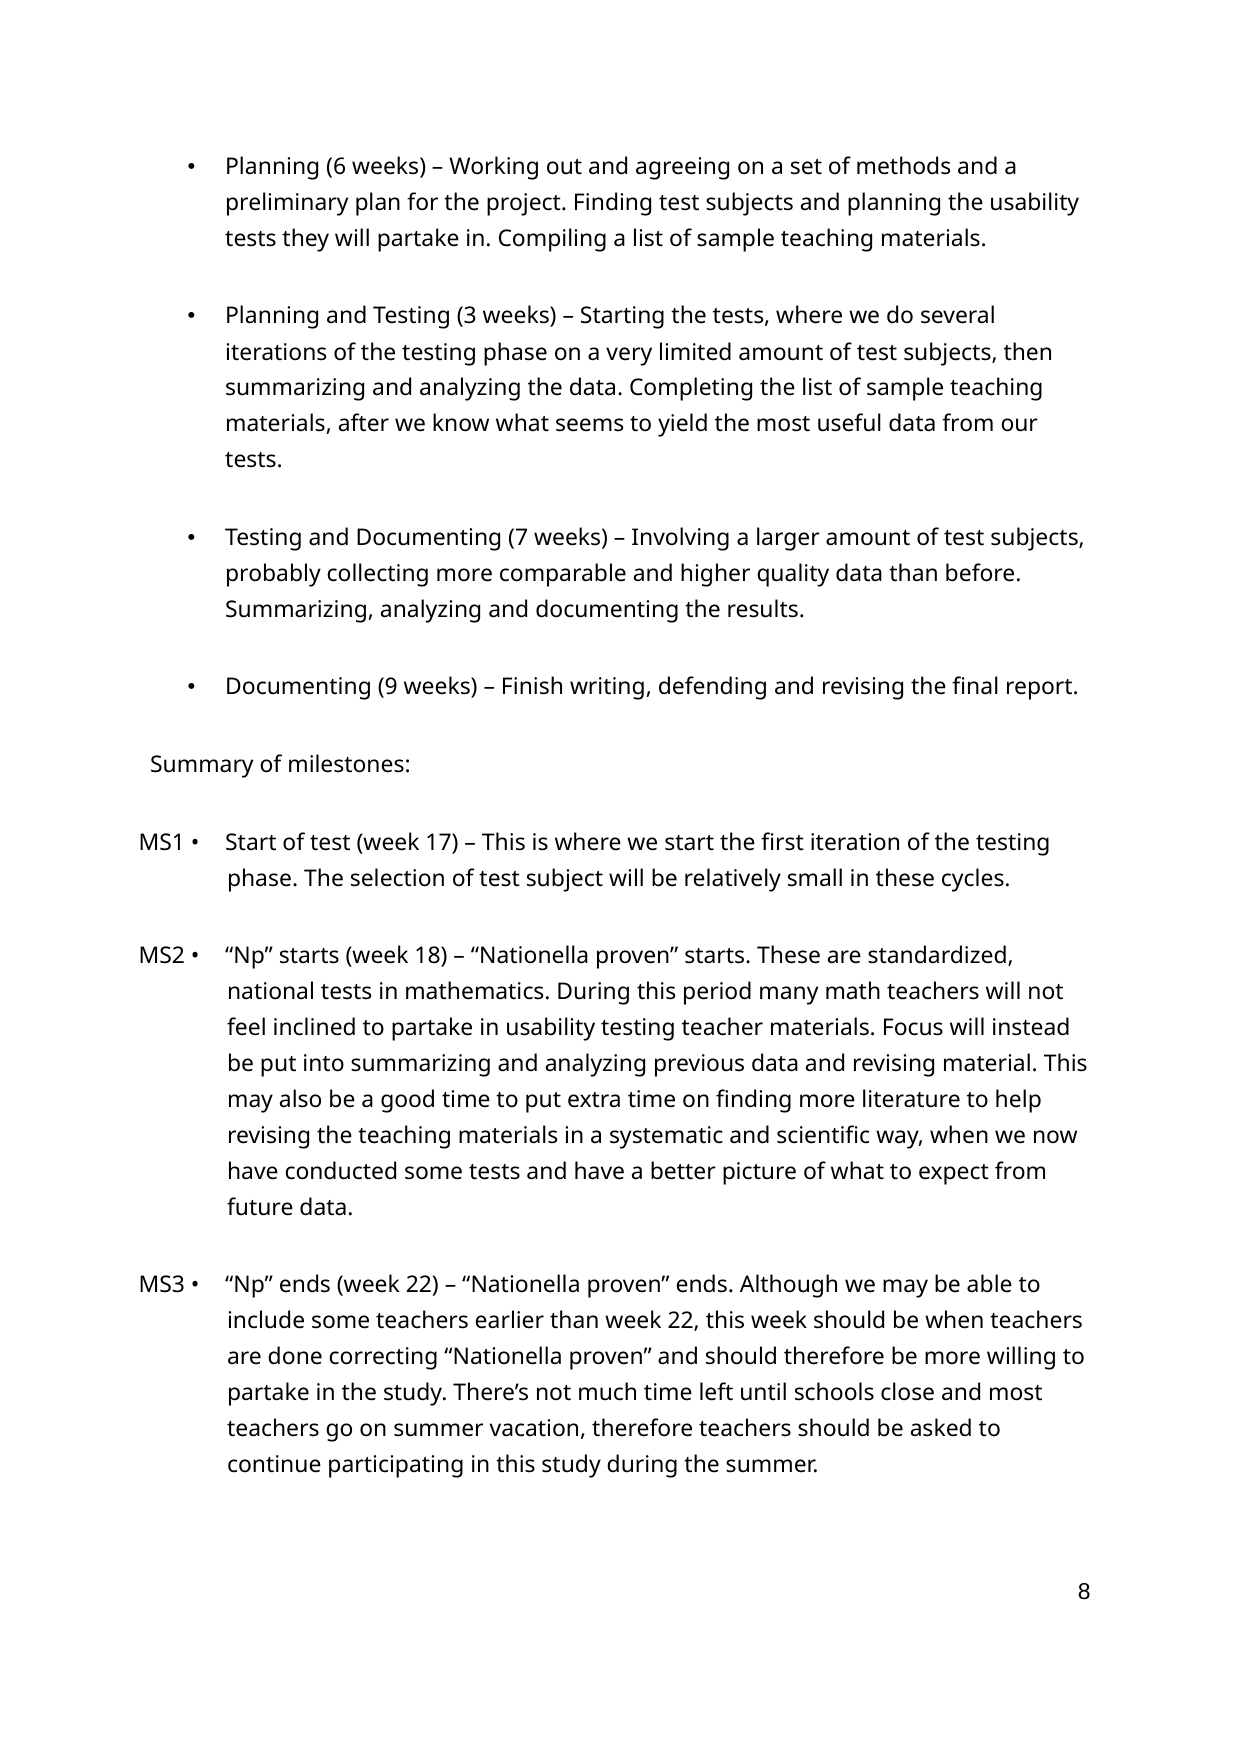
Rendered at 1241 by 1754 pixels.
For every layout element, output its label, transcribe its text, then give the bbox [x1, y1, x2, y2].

list “Np” starts (week 18) – “Nationella proven” starts. These are standardized, national tests in mathematics. During this period many math teachers will not feel inclined to partake in usability testing teacher materials. Focus will instead be put into summarizing and analyzing previous data and revising material. This may also be a good time to put extra time on finding more literature to help revising the teaching materials in a systematic and scientific way, when we now have conducted some tests and have a better picture of what to expect from future data. [138, 939, 1090, 1222]
list Documenting (9 weeks) – Finish writing, defending and revising the final report. [187, 670, 1090, 702]
list “Np” ends (week 22) – “Nationella proven” ends. Although we may be able to include some teachers earlier than week 22, this week should be when teachers are done correcting “Nationella proven” and should therefore be more willing to partake in the study. There’s not much time left until schools close and most teachers go on summer vacation, therefore teachers should be asked to continue participating in this study during the summer. [138, 1268, 1090, 1479]
list Planning and Testing (3 weeks) – Starting the tests, where we do several iterations of the testing phase on a very limited amount of test subjects, then summarizing and analyzing the data. Completing the list of sample teaching materials, after we know what seems to yield the most useful data from our tests. [187, 299, 1090, 474]
list Start of test (week 17) – This is where we start the first iteration of the testing phase. The selection of test subject will be relatively small in these cycles. [138, 826, 1090, 893]
list Testing and Documenting (7 weeks) – Involving a larger amount of test subjects, probably collecting more comparable and higher quality data than before. Summarizing, analyzing and documenting the results. [187, 521, 1090, 624]
text Summary of milestones: [150, 748, 1090, 779]
list Planning (6 weeks) – Working out and agreeing on a set of methods and a preliminary plan for the project. Finding test subjects and planning the usability tests they will partake in. Compiling a list of sample teaching materials. [187, 150, 1090, 253]
